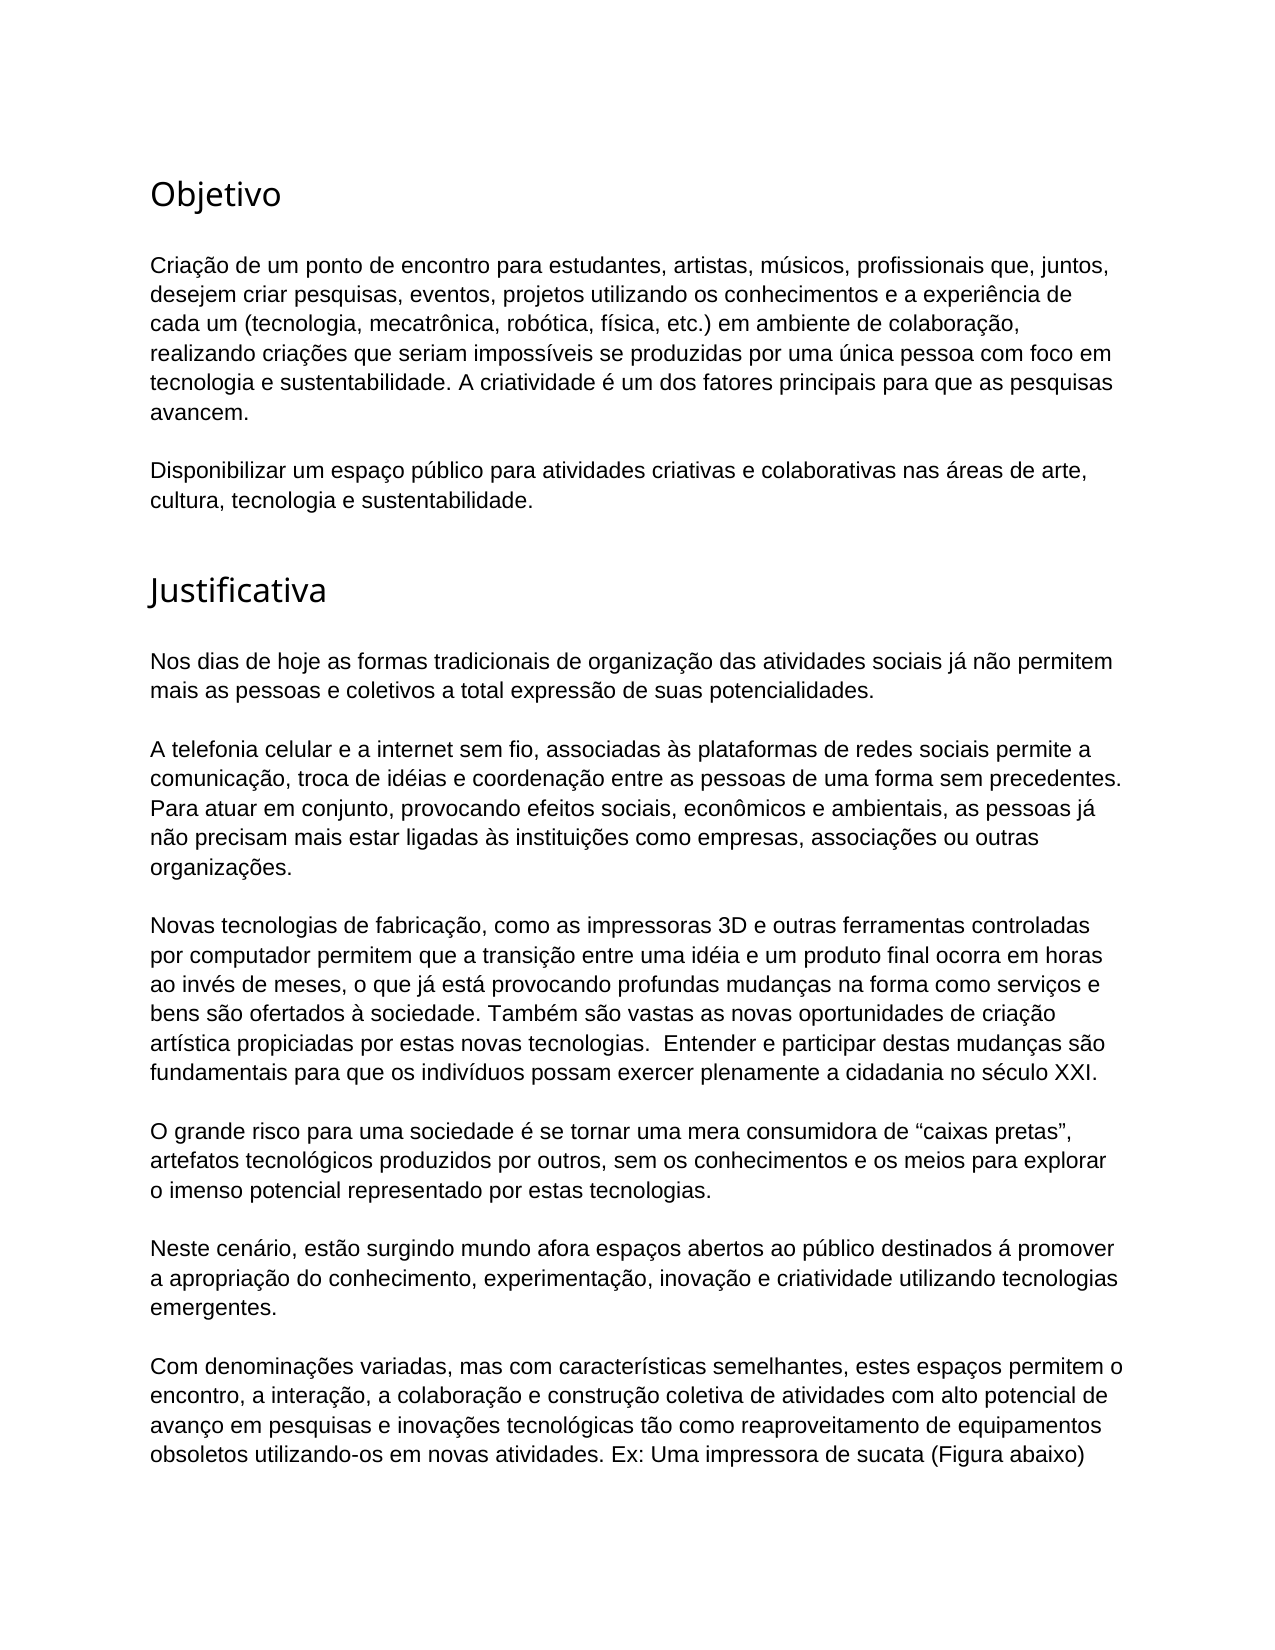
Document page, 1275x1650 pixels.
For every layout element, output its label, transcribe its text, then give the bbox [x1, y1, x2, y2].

text Novas tecnologias de fabricação, como as impressoras 3D e outras ferramentas controladas por computador permitem que a transição entre uma idéia e um produto final ocorra em horas ao invés de meses, o que já está provocando profundas mudanças na forma como serviços e bens são ofertados à sociedade. Também são vastas as novas oportunidades de criação artística propiciadas por estas novas tecnologias. Entender e participar destas mudanças são fundamentais para que os indivíduos possam exercer plenamente a cidadania no século XXI. [150, 913, 1125, 1085]
text Neste cenário, estão surgindo mundo afora espaços abertos ao público destinados á promover a apropriação do conhecimento, experimentação, inovação e criatividade utilizando tecnologias emergentes. [150, 1236, 1125, 1320]
text Disponibilizar um espaço público para atividades criativas e colaborativas nas áreas de arte, cultura, tecnologia e sustentabilidade. [150, 458, 1125, 513]
text Nos dias de hoje as formas tradicionais de organização das atividades sociais já não permitem mais as pessoas e coletivos a total expressão de suas potencialidades. [150, 648, 1125, 703]
subtitle Justificativa [150, 567, 1125, 612]
subtitle Objetivo [150, 171, 1125, 216]
text Com denominações variadas, mas com características semelhantes, estes espaços permitem o encontro, a interação, a colaboração e construção coletiva de atividades com alto potencial de avanço em pesquisas e inovações tecnológicas tão como reaproveitamento de equipamentos obsoletos utilizando-os em novas atividades. Ex: Uma impressora de sucata (Figura abaixo) [150, 1353, 1125, 1467]
text Criação de um ponto de encontro para estudantes, artistas, músicos, profissionais que, juntos, desejem criar pesquisas, eventos, projetos utilizando os conhecimentos e a experiência de cada um (tecnologia, mecatrônica, robótica, física, etc.) em ambiente de colaboração, realizando criações que seriam impossíveis se produzidas por uma única pessoa com foco em tecnologia e sustentabilidade. A criatividade é um dos fatores principais para que as pesquisas avancem. [150, 252, 1125, 425]
text O grande risco para uma sociedade é se tornar uma mera consumidora de “caixas pretas”, artefatos tecnológicos produzidos por outros, sem os conhecimentos e os meios para explorar o imenso potencial representado por estas tecnologias. [150, 1118, 1125, 1203]
text A telefonia celular e a internet sem fio, associadas às plataformas de redes sociais permite a comunicação, troca de idéias e coordenação entre as pessoas de uma forma sem precedentes. Para atuar em conjunto, provocando efeitos sociais, econômicos e ambientais, as pessoas já não precisam mais estar ligadas às instituições como empresas, associações ou outras organizações. [150, 737, 1125, 880]
